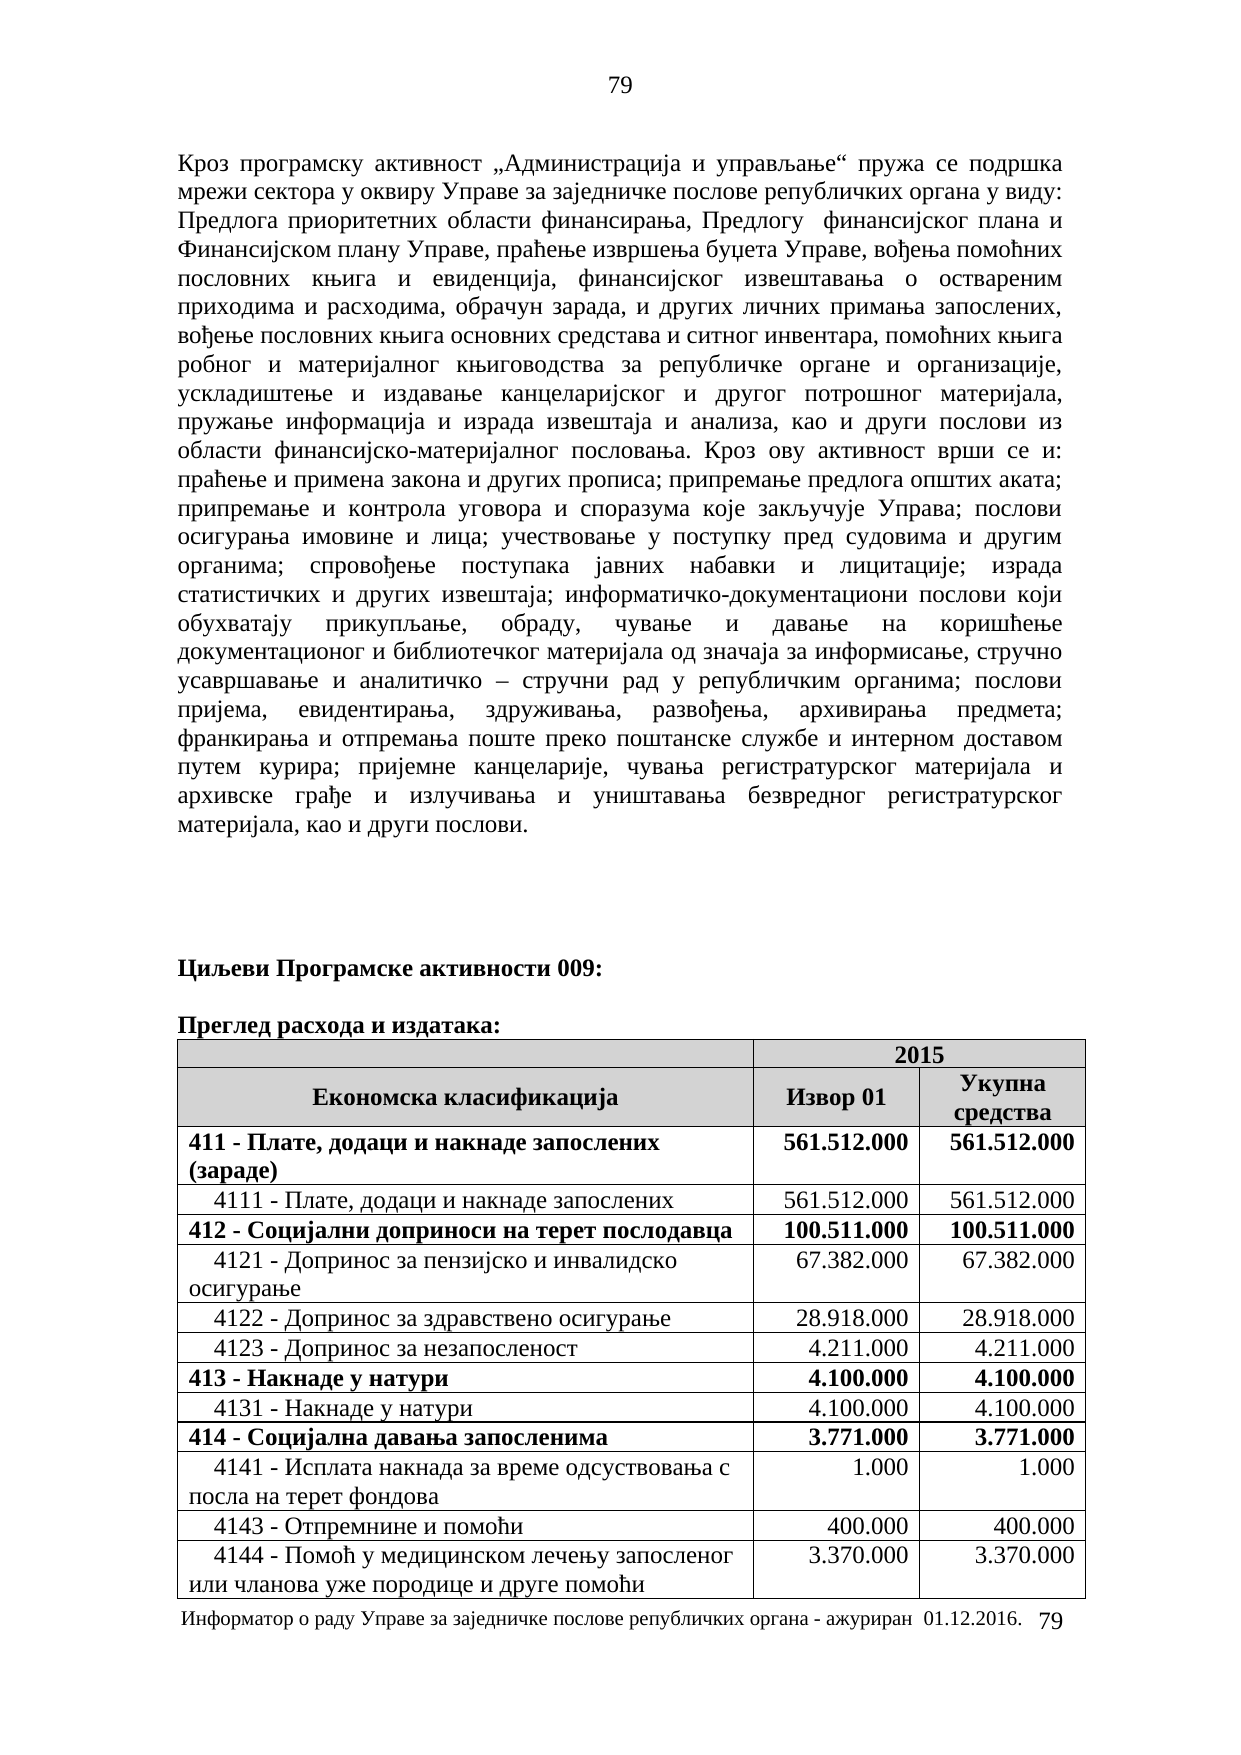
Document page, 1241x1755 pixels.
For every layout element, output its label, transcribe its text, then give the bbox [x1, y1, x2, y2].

table_cell 414 - Социјална давања запосленима [178, 1423, 753, 1451]
table_header [178, 1040, 753, 1067]
table_header 2015 [754, 1040, 1085, 1067]
table_cell 4.100.000 [754, 1393, 919, 1421]
table_cell 413 - Накнаде у натури [178, 1363, 753, 1392]
table_cell 4.100.000 [754, 1363, 919, 1392]
table_cell 4122 - Допринос за здравствено осигурање [178, 1303, 753, 1332]
table_cell 412 - Социјални доприноси на терет послодавца [178, 1215, 753, 1244]
table_cell 3.771.000 [920, 1423, 1085, 1451]
table_cell 4.100.000 [920, 1393, 1085, 1421]
table_cell 561.512.000 [754, 1127, 919, 1184]
text Циљеви Програмске активности 009: [177, 953, 1063, 981]
table_cell 411 - Плате, додаци и накнаде запослених (зараде) [178, 1127, 753, 1184]
table_cell 3.771.000 [754, 1423, 919, 1451]
table_cell 400.000 [754, 1511, 919, 1539]
text Преглед расхода и издатака: [177, 981, 1063, 1039]
table_cell 400.000 [920, 1511, 1085, 1539]
table_cell 4144 - Помоћ у медицинском лечењу запосленог или чланова уже породице и друге помоћи [178, 1541, 753, 1598]
table_cell 4.211.000 [754, 1333, 919, 1362]
text Кроз програмску активност „Администрација и управљање“ пружа се подршка мрежи сектора у оквиру Управе за заједничке послове републичких органа у виду: Предлога приоритетних области финансирања, Предлогу финансијског плана и Финансијском плану Управе, праћење извршења буџета Управе, вођења помоћних пословних књига и евиденција, финансијског извештавања о оствареним приходима и расходима, обрачун зарада, и других личних примања запослених, вођење пословних књига основних средстава и ситног инвентара, помоћних књига робног и материјалног књиговодства за републичке органе и организације, ускладиштење и издавање канцеларијског и другог потрошног материјала, пружање информација и израда извештаја и анализа, као и други послови из области финансијско-материјалног пословања. Кроз ову активност врши се и: праћење и примена закона и других прописа; припремање предлога општих аката; припремање и контрола уговора и споразума које закључује Управа; послови осигурања имовине и лица; учествовање у поступку пред судовима и другим органима; спровођење поступака јавних набавки и лицитације; израда статистичких и других извештаја; информатичко-документациони послови који обухватају прикупљање, обраду, чување и давање на коришћење документационог и библиотечког материјала од значаја за информисање, стручно усавршавање и аналитичко – стручни рад у републичким органима; послови пријема, евидентирања, здруживања, развођења, архивирања предмета; франкирања и отпремања поште преко поштанске службе и интерном доставом путем курира; пријемне канцеларије, чувања регистратурског материјала и архивске грађе и излучивања и уништавања безвредног регистратурског материјала, као и други послови. [177, 148, 1063, 838]
table_cell 1.000 [754, 1452, 919, 1510]
table_cell 4111 - Плате, додаци и накнаде запослених [178, 1185, 753, 1214]
table_cell 561.512.000 [754, 1185, 919, 1214]
table_cell 3.370.000 [754, 1541, 919, 1598]
table_cell 4.100.000 [920, 1363, 1085, 1392]
table_cell 67.382.000 [754, 1245, 919, 1302]
table_cell 3.370.000 [920, 1541, 1085, 1598]
table_cell 100.511.000 [920, 1215, 1085, 1244]
table_cell 4121 - Допринос за пензијско и инвалидско осигурање [178, 1245, 753, 1302]
table_cell Извор 01 [754, 1068, 919, 1126]
table_cell 4123 - Допринос за незапосленост [178, 1333, 753, 1362]
table_cell 28.918.000 [920, 1303, 1085, 1332]
table_cell 4143 - Отпремнине и помоћи [178, 1511, 753, 1539]
table_cell 1.000 [920, 1452, 1085, 1510]
table_cell 4.211.000 [920, 1333, 1085, 1362]
table_cell 4141 - Исплата накнада за време одсуствовања с посла на терет фондова [178, 1452, 753, 1510]
table_cell 561.512.000 [920, 1127, 1085, 1184]
table_cell 561.512.000 [920, 1185, 1085, 1214]
table_cell 67.382.000 [920, 1245, 1085, 1302]
table_cell Укупна средства [920, 1068, 1085, 1126]
table_cell 28.918.000 [754, 1303, 919, 1332]
table_cell 4131 - Накнаде у натури [178, 1393, 753, 1421]
table_cell Економска класификација [178, 1068, 753, 1126]
table_cell 100.511.000 [754, 1215, 919, 1244]
